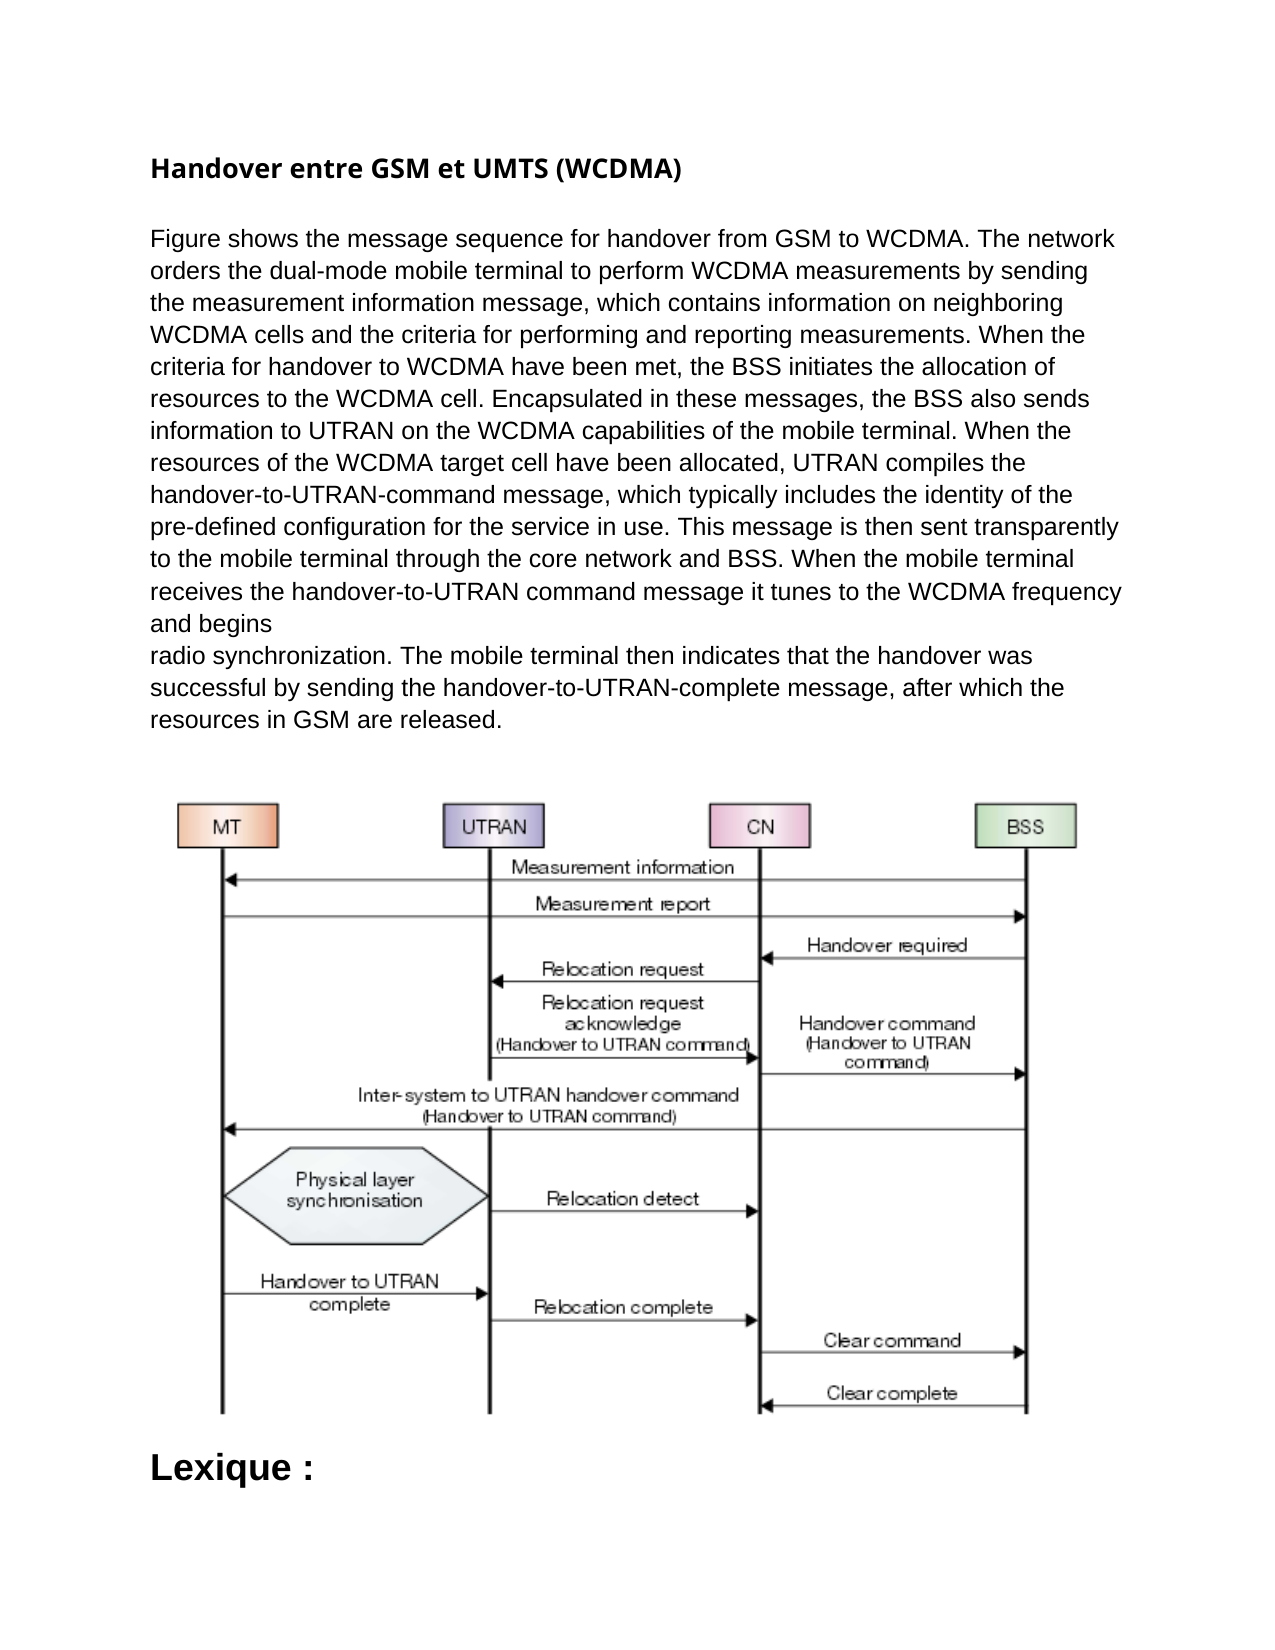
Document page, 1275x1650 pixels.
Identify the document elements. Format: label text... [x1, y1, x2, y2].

text Figure shows the message sequence for handover from GSM to WCDMA. The network orders the dual-mode mobile terminal to perform WCDMA measurements by sending the measurement information message, which contains information on neighboring WCDMA cells and the criteria for performing and reporting measurements. When the criteria for handover to WCDMA have been met, the BSS initiates the allocation of resources to the WCDMA cell. Encapsulated in these messages, the BSS also sends information to UTRAN on the WCDMA capabilities of the mobile terminal. When the resources of the WCDMA target cell have been allocated, UTRAN compiles the handover-to-UTRAN-command message, which typically includes the identity of the pre-defined configuration for the service in use. This message is then sent transparently to the mobile terminal through the core network and BSS. When the mobile terminal receives the handover-to-UTRAN command message it tunes to the WCDMA frequency and begins [150, 224, 1125, 637]
picture [168, 788, 1090, 1424]
text radio synchronization. The mobile terminal then indicates that the handover was successful by sending the handover-to-UTRAN-complete message, after which the resources in GSM are released. [150, 642, 1125, 734]
text Lexique : [150, 1446, 1125, 1488]
subtitle Handover entre GSM et UMTS (WCDMA) [150, 150, 1125, 187]
